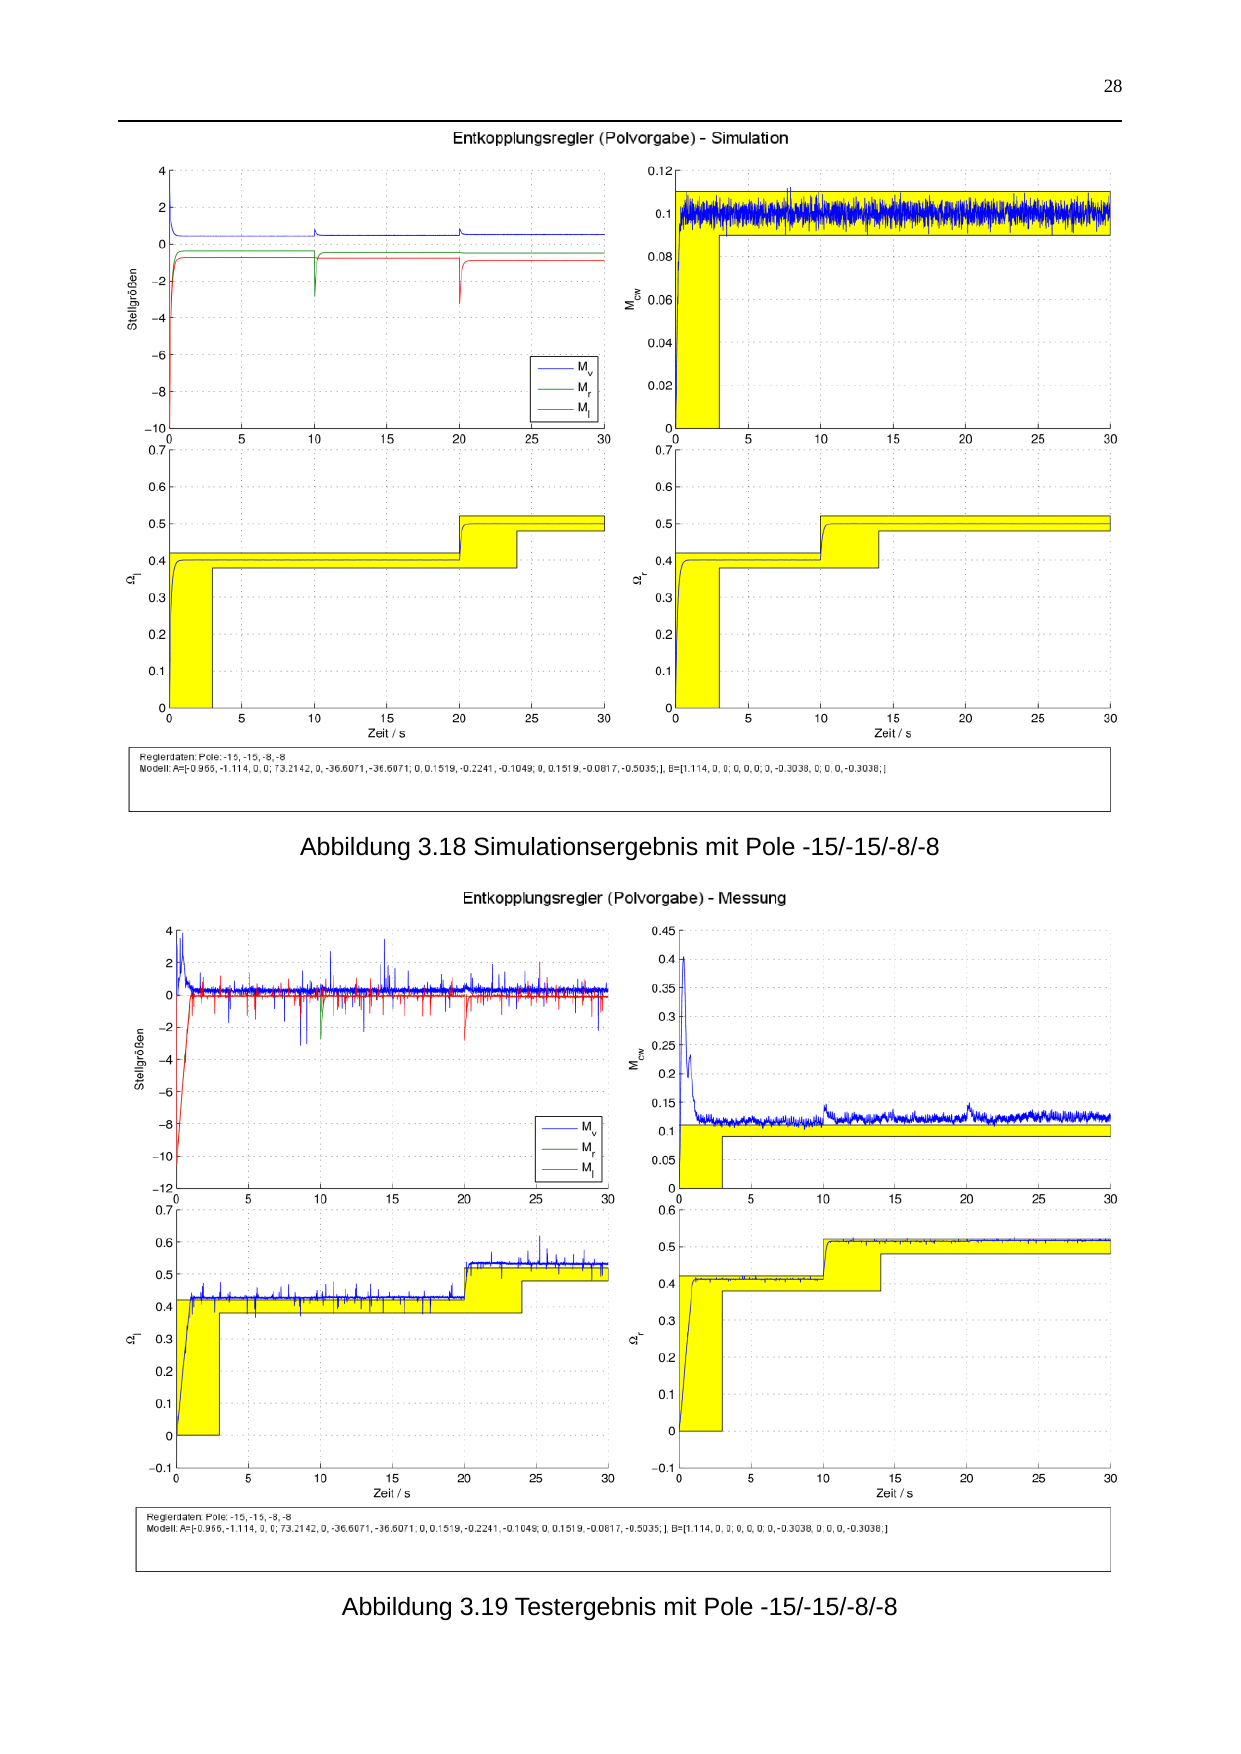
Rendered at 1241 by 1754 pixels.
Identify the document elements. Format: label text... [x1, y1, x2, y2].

text Abbildung 3.18 Simulationsergebnis mit Pole -15/-15/-8/-8 [118, 832, 1122, 861]
picture [118, 881, 1122, 1572]
picture [118, 122, 1122, 812]
text Abbildung 3.19 Testergebnis mit Pole -15/-15/-8/-8 [118, 1591, 1122, 1620]
